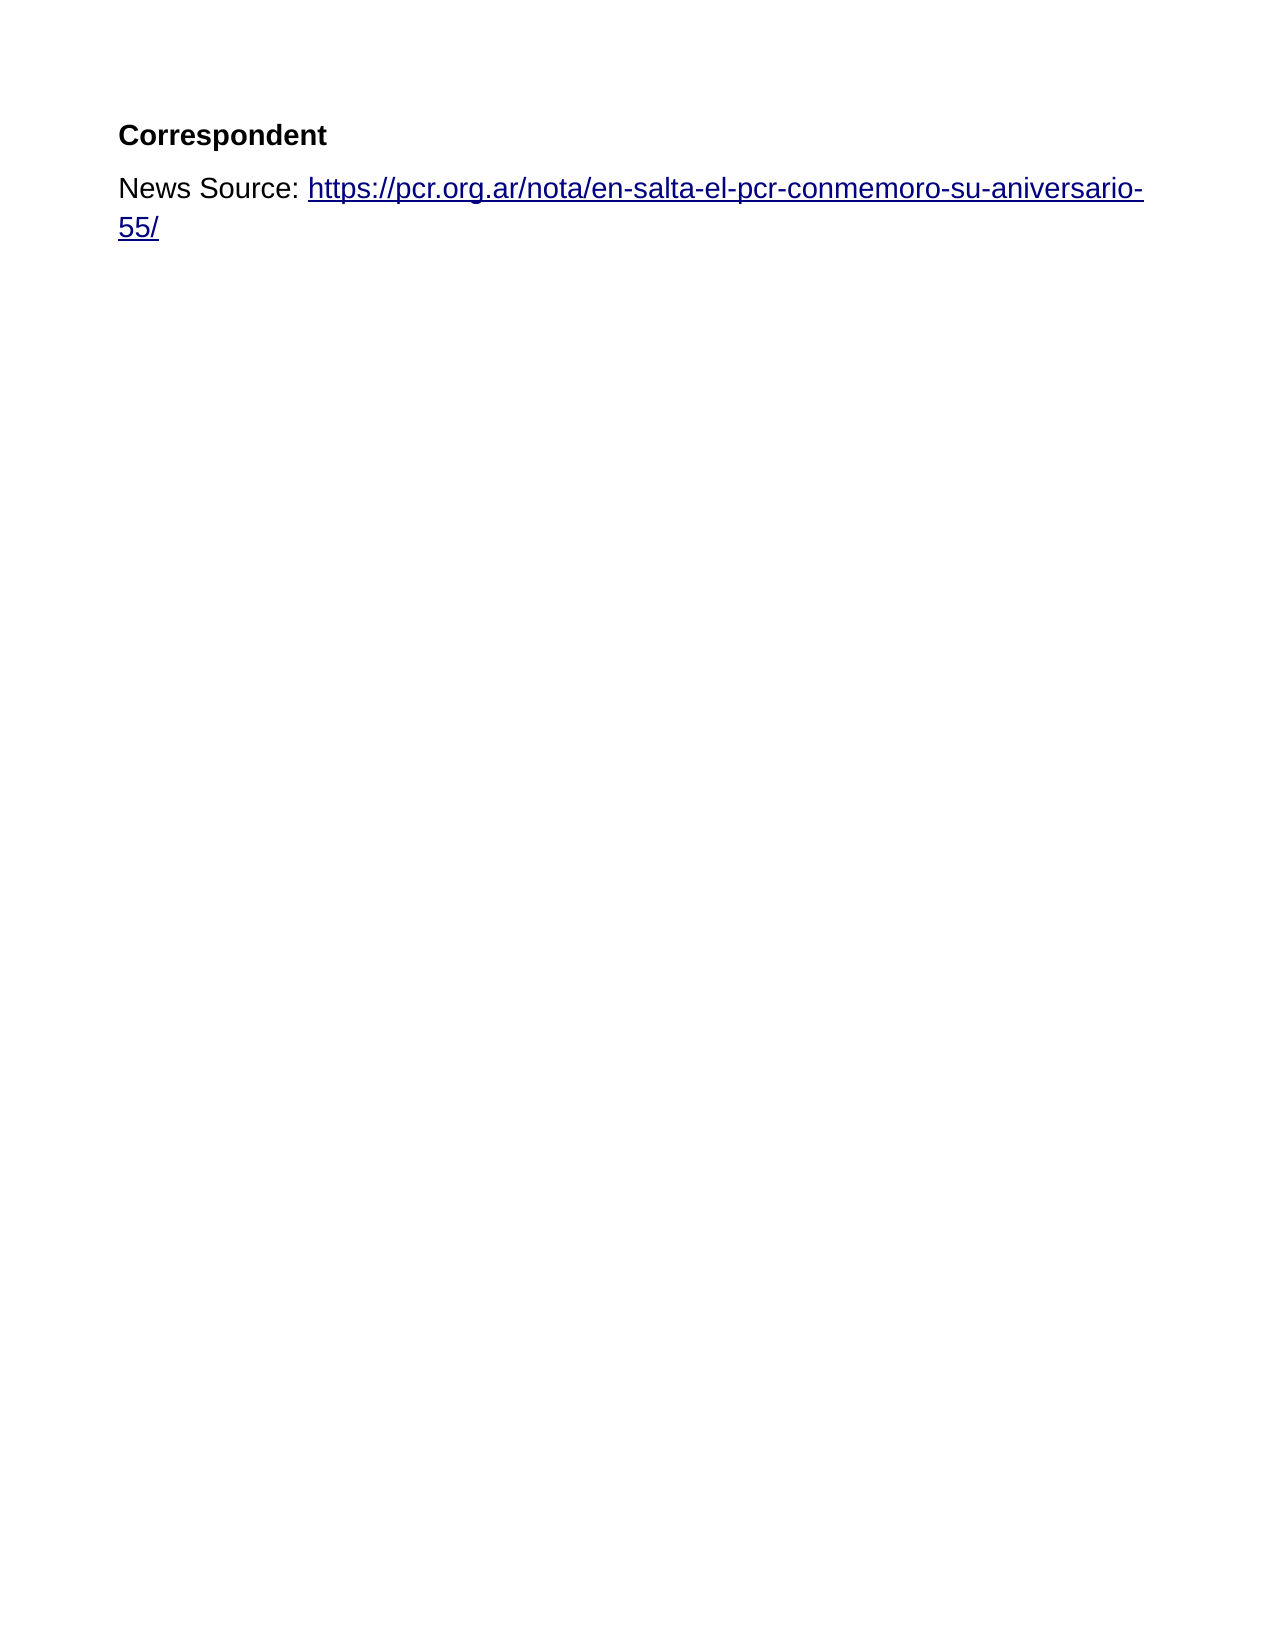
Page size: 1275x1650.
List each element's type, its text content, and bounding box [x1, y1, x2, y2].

text Correspondent [118, 118, 1157, 152]
text News Source: https://pcr.org.ar/nota/en-salta-el-pcr-conmemoro-su-aniversario-55/ [118, 171, 1157, 243]
